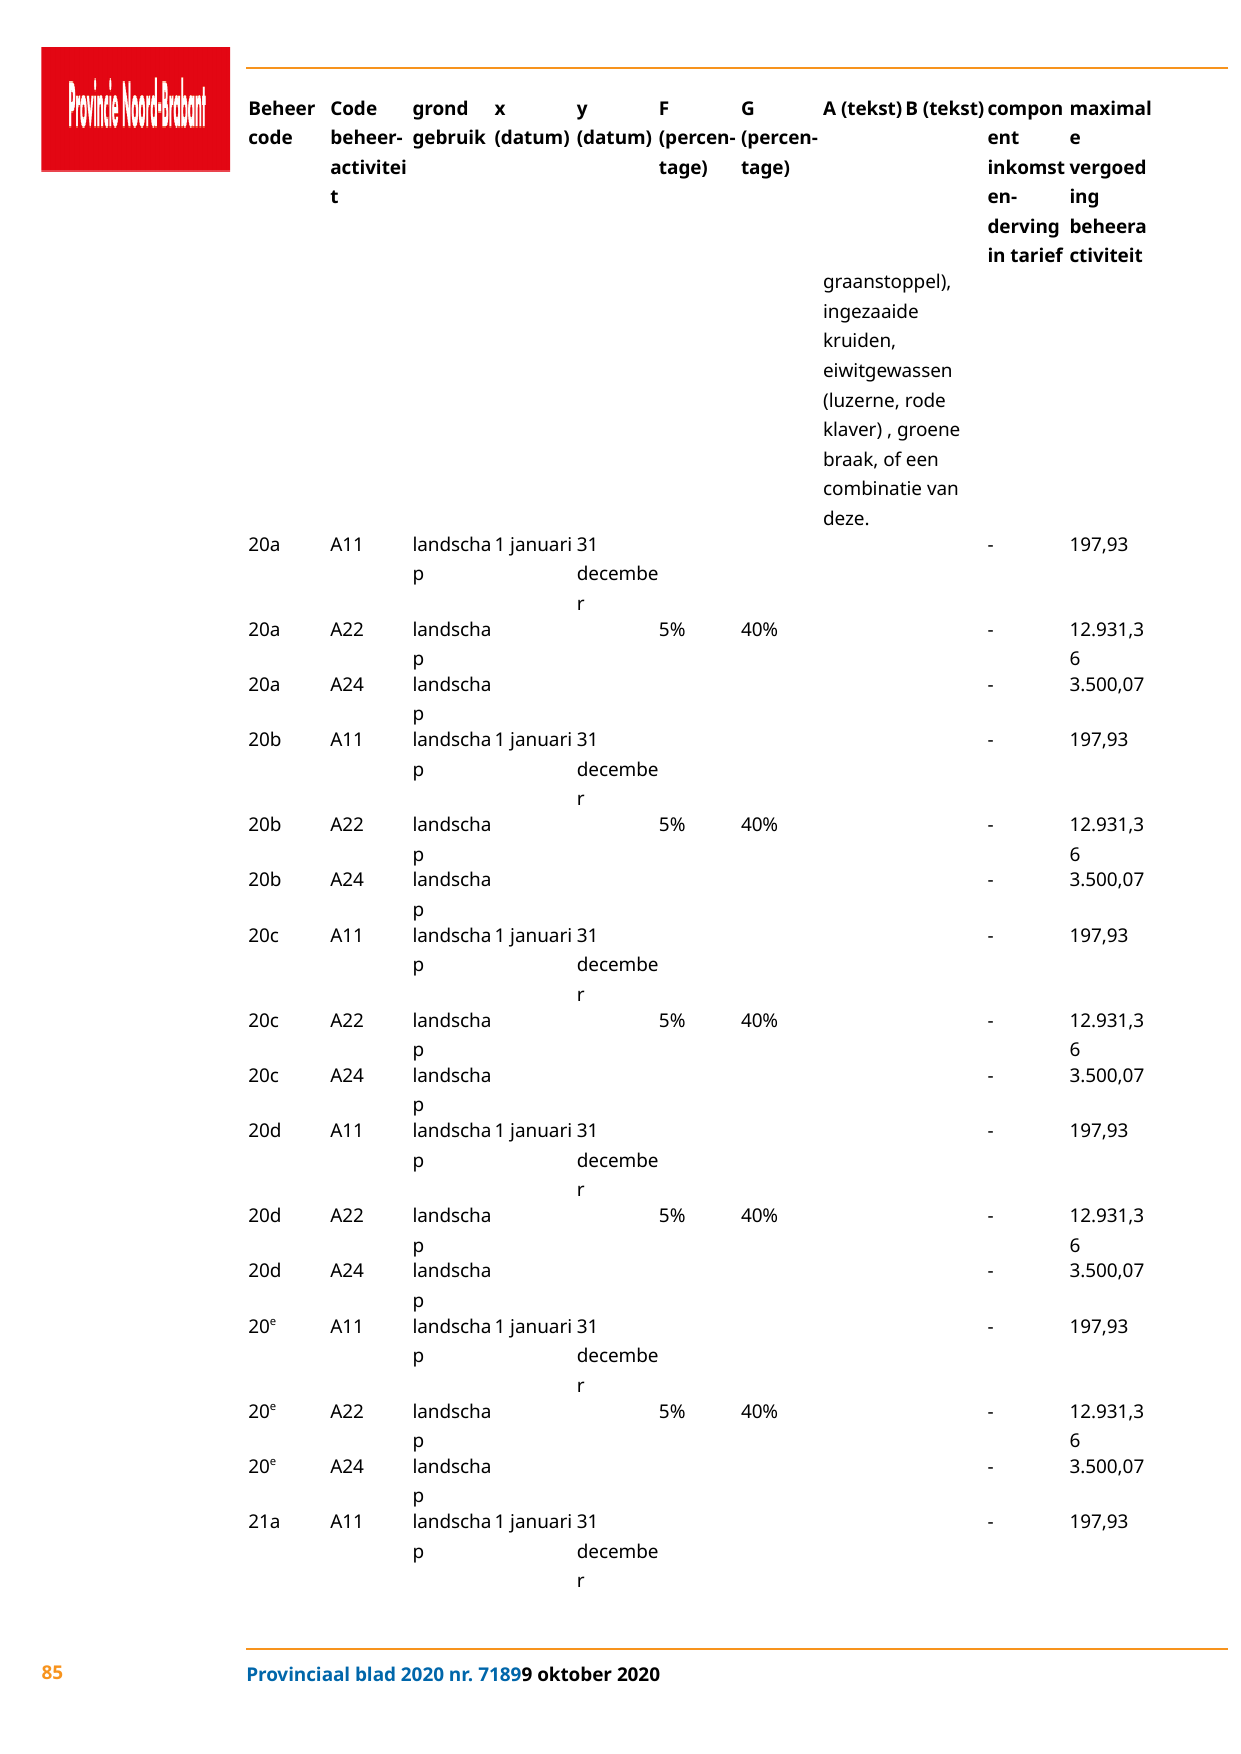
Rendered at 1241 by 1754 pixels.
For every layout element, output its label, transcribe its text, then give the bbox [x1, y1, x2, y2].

table_header F (percen-tage) [659, 95, 741, 268]
table_cell [494, 616, 577, 671]
table_cell [823, 1313, 905, 1398]
table_cell [659, 922, 741, 1007]
table_cell 40% [741, 811, 823, 867]
table_cell 197,93 [1069, 1313, 1152, 1398]
table_cell [577, 616, 659, 671]
table_cell [494, 1007, 577, 1062]
table_cell [494, 1398, 577, 1453]
table_cell 20a [248, 531, 330, 616]
table_cell [823, 1202, 905, 1258]
table_cell [741, 1509, 823, 1593]
table_cell [659, 269, 741, 531]
table_cell 20b [248, 867, 330, 922]
table_cell [577, 1062, 659, 1117]
table_cell [659, 726, 741, 811]
table_cell [823, 867, 905, 922]
table_cell [577, 811, 659, 867]
table_header component inkomsten-derving in tarief [987, 95, 1069, 268]
table_cell [494, 671, 577, 726]
table_cell - [987, 1062, 1069, 1117]
table_cell [823, 811, 905, 867]
table_cell [494, 1258, 577, 1313]
table_cell A24 [330, 1453, 412, 1508]
table_header G (percen-tage) [741, 95, 823, 268]
table_cell 40% [741, 1398, 823, 1453]
table_cell [659, 1313, 741, 1398]
table_cell [494, 1062, 577, 1117]
table_header grond gebruik [412, 95, 494, 268]
table_cell 20a [248, 616, 330, 671]
table_cell 5% [659, 1398, 741, 1453]
table_cell 20a [248, 671, 330, 726]
table_cell - [987, 671, 1069, 726]
table_cell 3.500,07 [1069, 1062, 1152, 1117]
table_cell [823, 922, 905, 1007]
table_cell - [987, 1118, 1069, 1202]
table_cell [905, 531, 987, 616]
table_cell 1 januari [494, 1313, 577, 1398]
table_cell 20e [248, 1453, 330, 1508]
table_cell [905, 1509, 987, 1593]
table_cell landschap [412, 1258, 494, 1313]
table_cell landschap [412, 671, 494, 726]
table_cell [577, 269, 659, 531]
table_cell - [987, 1007, 1069, 1062]
table_cell [659, 531, 741, 616]
table_cell [659, 1453, 741, 1508]
table_cell [741, 1453, 823, 1508]
table_cell A22 [330, 1398, 412, 1453]
table_cell [577, 1202, 659, 1258]
table_cell [659, 1118, 741, 1202]
table_cell [987, 269, 1069, 531]
table_cell [494, 1202, 577, 1258]
table_cell 5% [659, 1007, 741, 1062]
table_cell landschap [412, 1453, 494, 1508]
table_header Code beheer-activiteit [330, 95, 412, 268]
table_cell [823, 1398, 905, 1453]
table_cell [1069, 269, 1152, 531]
table_cell 12.931,36 [1069, 1007, 1152, 1062]
table_cell landschap [412, 1398, 494, 1453]
table_cell [577, 1007, 659, 1062]
table_cell 1 januari [494, 1509, 577, 1593]
table_header B (tekst) [905, 95, 987, 268]
table_cell [494, 269, 577, 531]
table_cell 20d [248, 1202, 330, 1258]
table_cell 5% [659, 1202, 741, 1258]
table_cell [741, 922, 823, 1007]
table_cell A11 [330, 1118, 412, 1202]
table_cell landschap [412, 1007, 494, 1062]
table_cell 3.500,07 [1069, 867, 1152, 922]
table_cell - [987, 616, 1069, 671]
table_cell [330, 269, 412, 531]
table_cell [905, 1398, 987, 1453]
table_cell 12.931,36 [1069, 1398, 1152, 1453]
table_cell 31 december [577, 531, 659, 616]
table_cell 31 december [577, 726, 659, 811]
table_cell [823, 1062, 905, 1117]
table_cell [741, 1062, 823, 1117]
table_cell [659, 867, 741, 922]
table_cell 197,93 [1069, 922, 1152, 1007]
table_cell A24 [330, 1062, 412, 1117]
table_cell [659, 1509, 741, 1593]
table_cell [905, 616, 987, 671]
table_cell 20c [248, 1062, 330, 1117]
table_cell 21a [248, 1509, 330, 1593]
table_cell [741, 671, 823, 726]
table_cell - [987, 811, 1069, 867]
table_cell 3.500,07 [1069, 671, 1152, 726]
table_cell [905, 1062, 987, 1117]
table_cell landschap [412, 922, 494, 1007]
table_cell [577, 1258, 659, 1313]
table_cell [659, 1062, 741, 1117]
table_cell [741, 726, 823, 811]
table_cell landschap [412, 726, 494, 811]
table_cell [741, 531, 823, 616]
table_cell 197,93 [1069, 531, 1152, 616]
table_cell 20d [248, 1118, 330, 1202]
picture [41, 47, 231, 172]
table_cell [905, 922, 987, 1007]
table_cell 5% [659, 811, 741, 867]
table_cell A22 [330, 616, 412, 671]
table_cell A22 [330, 1007, 412, 1062]
table_cell [577, 671, 659, 726]
table_cell landschap [412, 1062, 494, 1117]
table_cell [905, 1313, 987, 1398]
table_cell 197,93 [1069, 1509, 1152, 1593]
table_cell [823, 1509, 905, 1593]
table_cell landschap [412, 1118, 494, 1202]
table_cell [823, 1258, 905, 1313]
table_cell 3.500,07 [1069, 1453, 1152, 1508]
table_cell [494, 811, 577, 867]
table_cell [577, 1453, 659, 1508]
table_header y (datum) [577, 95, 659, 268]
table_cell A24 [330, 867, 412, 922]
table_cell 31 december [577, 922, 659, 1007]
table_cell [905, 811, 987, 867]
table_cell - [987, 531, 1069, 616]
table_cell - [987, 867, 1069, 922]
table_cell 31 december [577, 1313, 659, 1398]
table_cell 20e [248, 1313, 330, 1398]
table_cell 12.931,36 [1069, 1202, 1152, 1258]
table_cell 40% [741, 1202, 823, 1258]
table_cell A11 [330, 726, 412, 811]
table_cell [905, 1453, 987, 1508]
table_cell [659, 671, 741, 726]
table_cell [577, 1398, 659, 1453]
table_cell [741, 1118, 823, 1202]
table_cell [248, 269, 330, 531]
table_cell [659, 1258, 741, 1313]
table_cell - [987, 1398, 1069, 1453]
table_cell A24 [330, 671, 412, 726]
table_header x (datum) [494, 95, 577, 268]
table_cell [577, 867, 659, 922]
table_cell landschap [412, 1313, 494, 1398]
table_cell 20b [248, 726, 330, 811]
table_cell 197,93 [1069, 1118, 1152, 1202]
table_cell - [987, 1258, 1069, 1313]
table_cell [823, 1453, 905, 1508]
table_cell - [987, 1453, 1069, 1508]
table_cell 1 januari [494, 726, 577, 811]
table_cell 1 januari [494, 922, 577, 1007]
table_cell - [987, 1313, 1069, 1398]
table_cell 31 december [577, 1118, 659, 1202]
table_cell 1 januari [494, 1118, 577, 1202]
table_cell [905, 867, 987, 922]
table_cell A22 [330, 1202, 412, 1258]
table_cell 40% [741, 1007, 823, 1062]
table_cell 20e [248, 1398, 330, 1453]
table_cell landschap [412, 867, 494, 922]
table_cell [494, 867, 577, 922]
table_cell 3.500,07 [1069, 1258, 1152, 1313]
table_cell [412, 269, 494, 531]
table_cell 20b [248, 811, 330, 867]
table_cell landschap [412, 1509, 494, 1593]
table_cell [741, 269, 823, 531]
table_cell [823, 616, 905, 671]
table_cell [823, 1007, 905, 1062]
table_cell landschap [412, 531, 494, 616]
table_cell 1 januari [494, 531, 577, 616]
table_cell landschap [412, 616, 494, 671]
table_cell A22 [330, 811, 412, 867]
table_cell [494, 1453, 577, 1508]
table_cell 12.931,36 [1069, 616, 1152, 671]
table_cell 20c [248, 922, 330, 1007]
table_cell [741, 1313, 823, 1398]
table_cell 20c [248, 1007, 330, 1062]
table_cell - [987, 922, 1069, 1007]
table_cell 20d [248, 1258, 330, 1313]
table_cell [823, 1118, 905, 1202]
table_cell [741, 1258, 823, 1313]
table_cell [905, 1118, 987, 1202]
table_cell A11 [330, 531, 412, 616]
table_cell [741, 867, 823, 922]
table_cell 31 december [577, 1509, 659, 1593]
table_cell A11 [330, 922, 412, 1007]
table_cell [905, 1007, 987, 1062]
table_cell [905, 1202, 987, 1258]
table_cell landschap [412, 1202, 494, 1258]
table_cell graanstoppel), ingezaaide kruiden, eiwitgewassen (luzerne, rode klaver) , groene braak, of een combinatie van deze. [823, 269, 987, 531]
table_cell 12.931,36 [1069, 811, 1152, 867]
table_cell [905, 671, 987, 726]
table_cell - [987, 726, 1069, 811]
table_cell A11 [330, 1313, 412, 1398]
table_cell [823, 726, 905, 811]
table_header Beheer code [248, 95, 330, 268]
table_cell [823, 671, 905, 726]
table_header A (tekst) [823, 95, 905, 268]
table_cell [905, 726, 987, 811]
table_cell [823, 531, 905, 616]
table_cell 5% [659, 616, 741, 671]
table_cell [905, 1258, 987, 1313]
table_cell 197,93 [1069, 726, 1152, 811]
table_cell A24 [330, 1258, 412, 1313]
table_cell 40% [741, 616, 823, 671]
table_header maximale vergoeding beheeractiviteit [1069, 95, 1152, 268]
table_cell landschap [412, 811, 494, 867]
table_cell - [987, 1509, 1069, 1593]
table_cell A11 [330, 1509, 412, 1593]
table_cell - [987, 1202, 1069, 1258]
